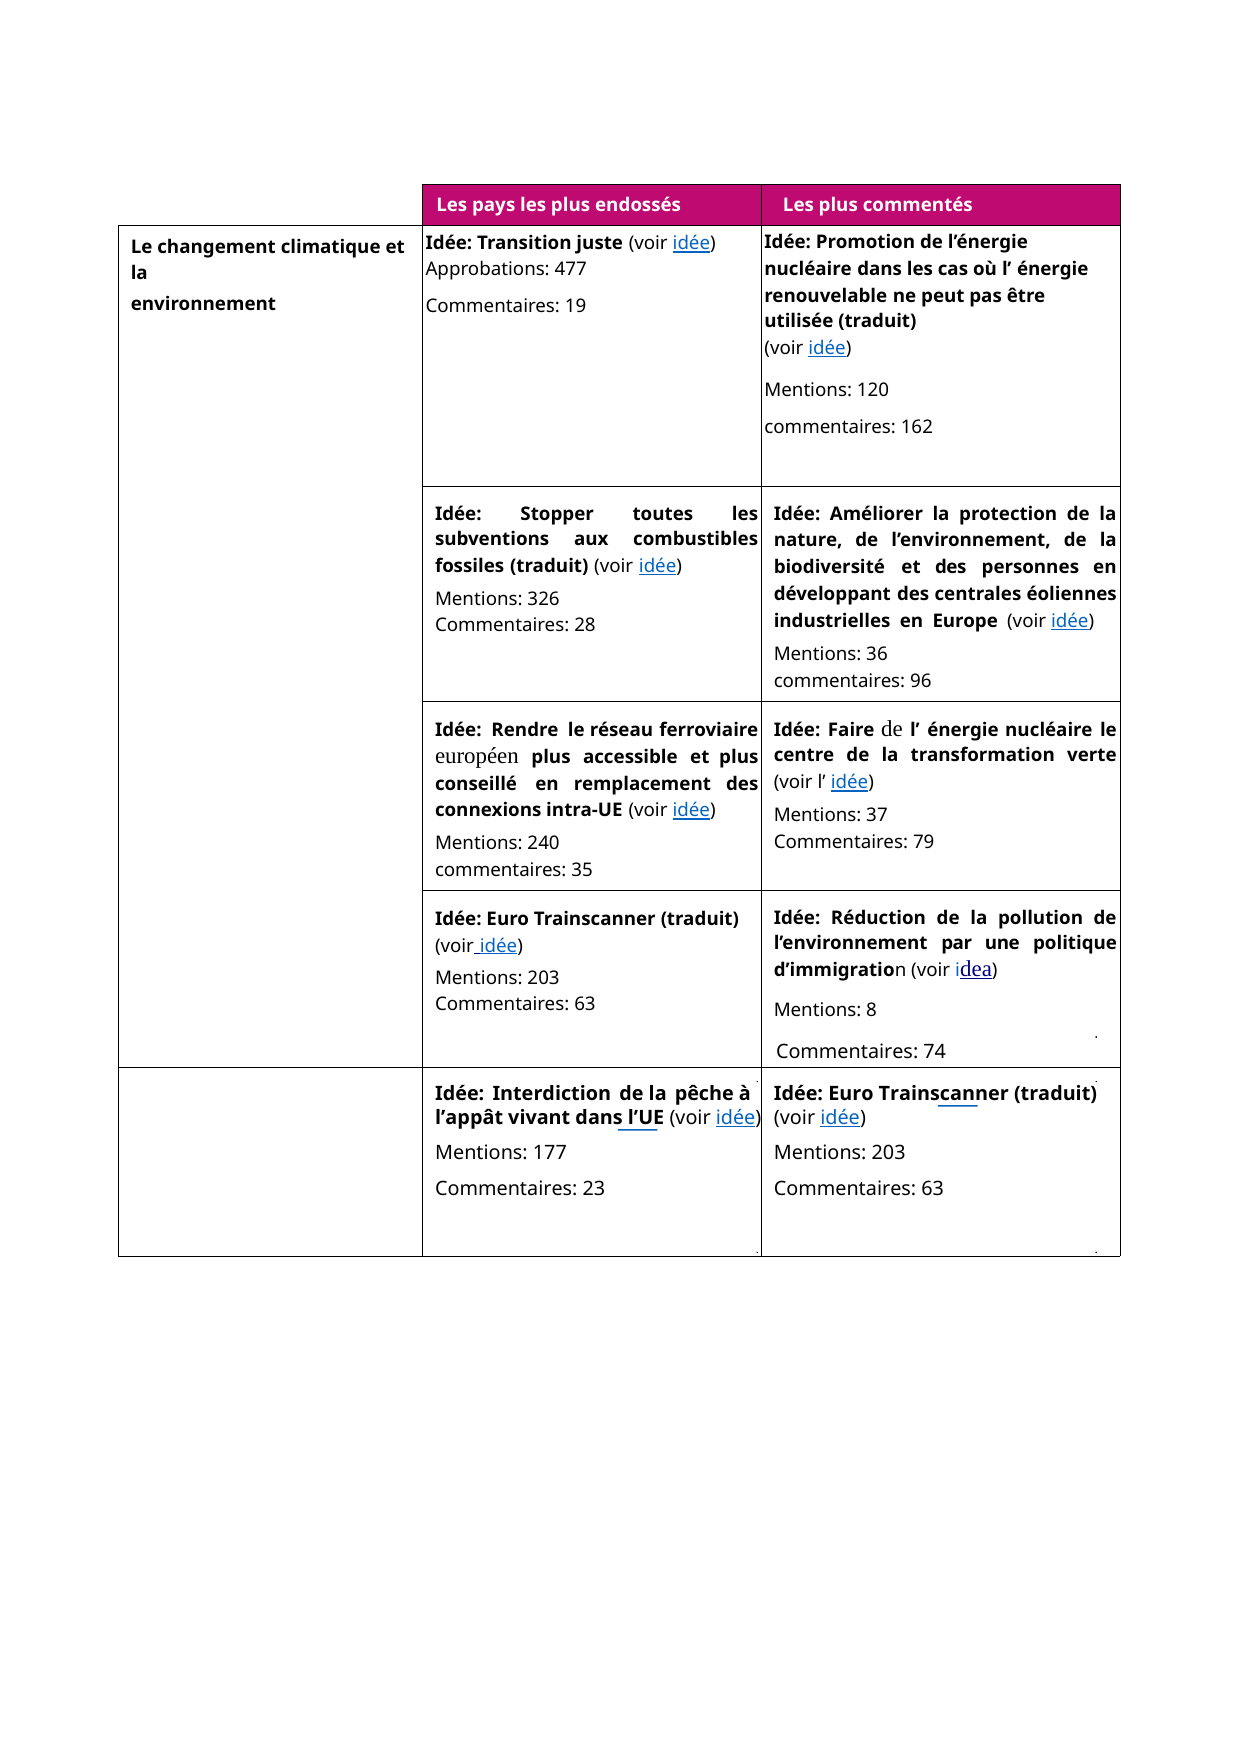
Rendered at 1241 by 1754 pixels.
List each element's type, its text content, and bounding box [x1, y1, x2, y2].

table_cell Idée: Rendre le réseau ferroviaire européen plus accessible et plus conseillé en remplacement des connexions intra-UE (voir idée) Mentions: 240 commentaires: 35 [423, 702, 761, 890]
table_header Les plus commentés [783, 185, 1094, 225]
table_header [423, 185, 436, 225]
table_cell Idée: Euro Trainscanner (traduit) (voir idée) Mentions: 203 Commentaires: 63 [423, 891, 761, 1067]
table_cell Idée: Interdiction de la pêche à l’appât vivant dans l’UE (voir idée) Mentions: 177 Commentaires: 23 [423, 1068, 761, 1256]
table_header [118, 184, 422, 225]
table_cell Idée: Faire de l’ énergie nucléaire le centre de la transformation verte (voir l’ idée) Mentions: 37 Commentaires: 79 [762, 702, 1120, 890]
table_header [748, 185, 761, 225]
table_cell Idée: Euro Trainscanner (traduit) (voir idée) Mentions: 203 Commentaires: 63 [762, 1068, 1120, 1256]
table_cell [119, 1068, 422, 1256]
table_header [1094, 185, 1120, 225]
table_cell Idée: Améliorer la protection de la nature, de l’environnement, de la biodiversité et des personnes en développant des centrales éoliennes industrielles en Europe (voir idée) Mentions: 36 commentaires: 96 [762, 487, 1120, 701]
table_cell Le changement climatique et la environnement [119, 226, 422, 1067]
table_cell Idée: Stopper toutes les subventions aux combustibles fossiles (traduit) (voir idée) Mentions: 326 Commentaires: 28 [423, 487, 761, 701]
table_cell Idée: Promotion de l’énergie nucléaire dans les cas où l’ énergie renouvelable ne peut pas être utilisée (traduit) (voir idée) Mentions: 120 commentaires: 162 [762, 226, 1120, 486]
table_cell Idée: Réduction de la pollution de l’environnement par une politique d’immigration (voir idea) Mentions: 8 Commentaires: 74 [762, 891, 1120, 1067]
table_header [762, 185, 783, 225]
table_cell Idée: Transition juste (voir idée) Approbations: 477 Commentaires: 19 [423, 226, 761, 486]
table_header Les pays les plus endossés [436, 185, 748, 225]
